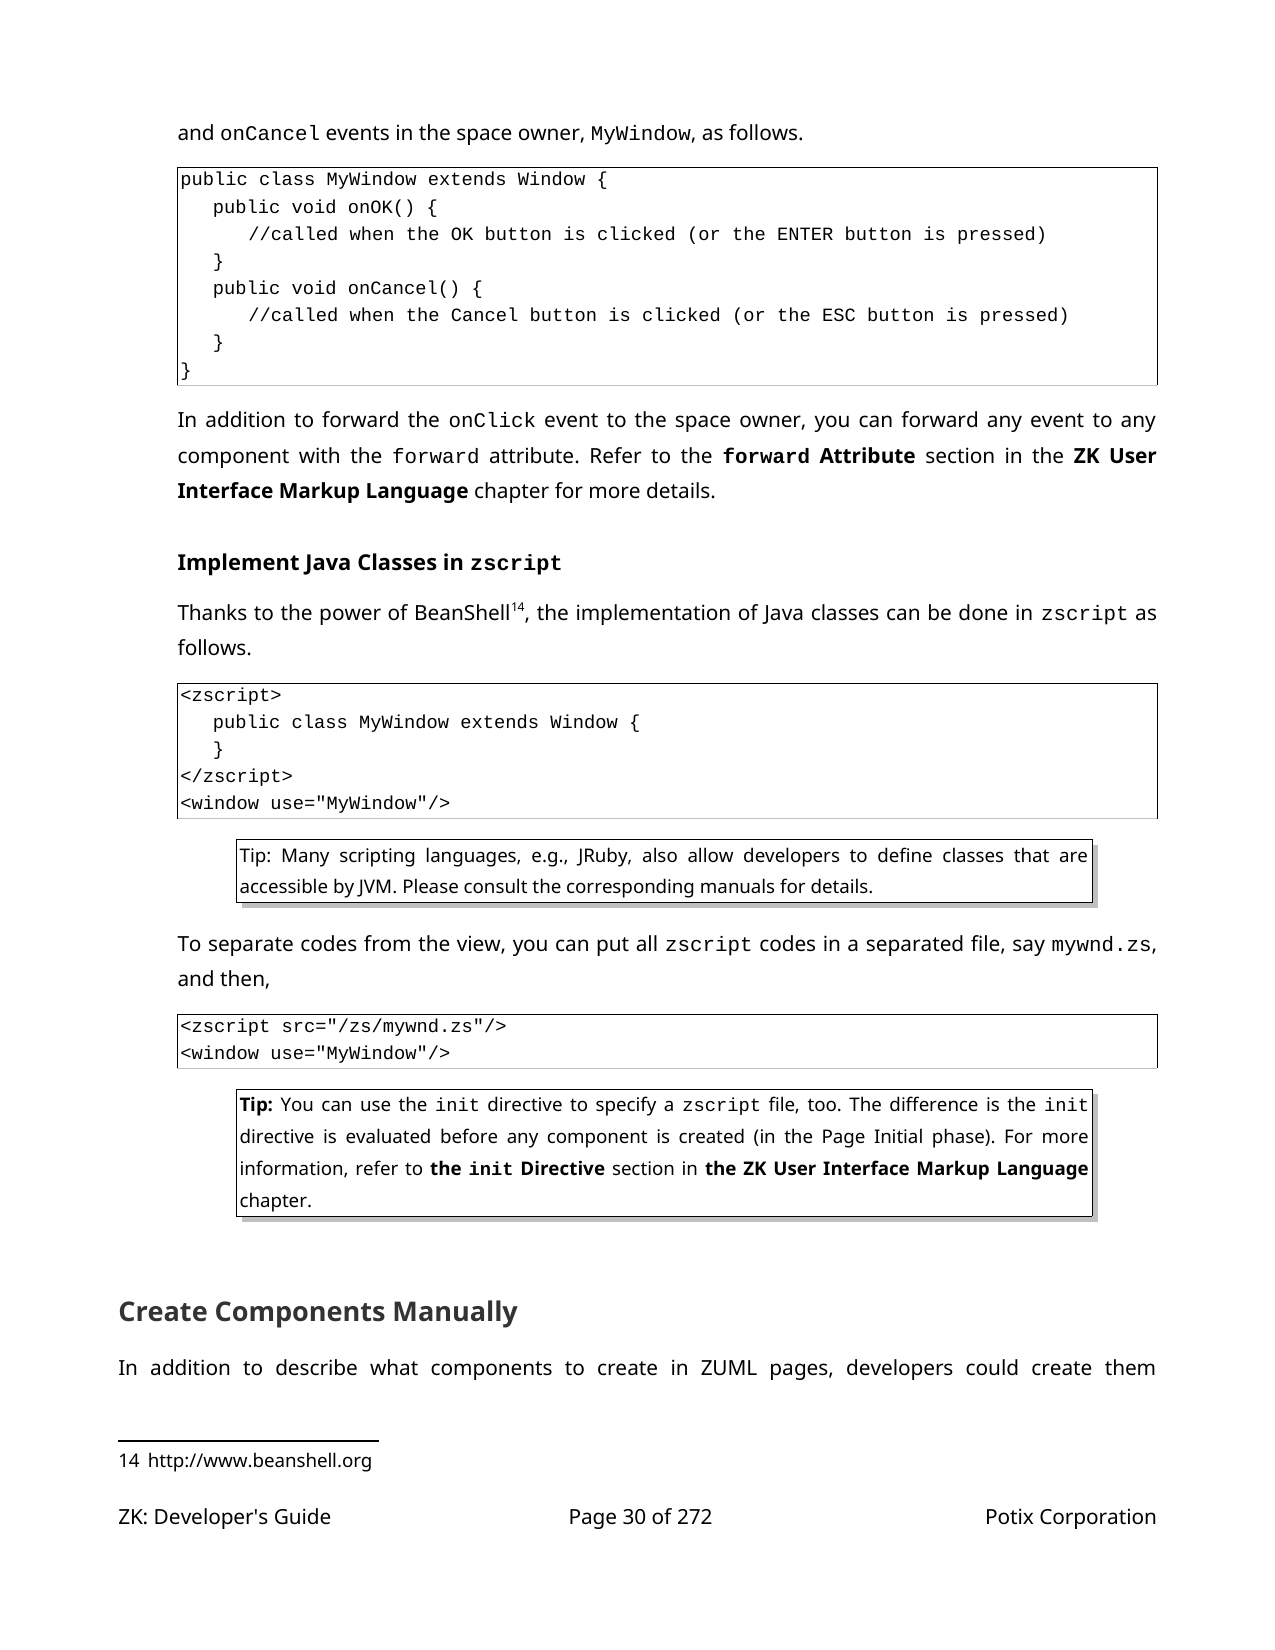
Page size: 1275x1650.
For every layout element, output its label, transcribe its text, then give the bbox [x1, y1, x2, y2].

text public void onCancel() { [178, 276, 1157, 300]
text http://www.beanshell.org [118, 1447, 1157, 1473]
text } [178, 358, 1157, 385]
text <zscript src="/zs/mywnd.zs"/> [178, 1015, 1157, 1038]
text public void onOK() { [178, 194, 1157, 219]
text Tip: You can use the init directive to specify a zscript file, too. The difference is the init directive is evaluated before any component is created (in the Page Initial phase). For more information, refer to the init Directive section in the ZK User Interface Markup Language chapter. [237, 1090, 1092, 1216]
text and onCancel events in the space owner, MyWindow, as follows. [177, 118, 1157, 147]
text //called when the Cancel button is clicked (or the ESC button is pressed) [178, 303, 1157, 327]
text //called when the OK button is clicked (or the ENTER button is pressed) [178, 222, 1157, 246]
text In addition to forward the onClick event to the space owner, you can forward any event to any component with the forward attribute. Refer to the forward Attribute section in the ZK User Interface Markup Language chapter for more details. [177, 406, 1157, 505]
text } [178, 737, 1157, 761]
text Thanks to the power of BeanShell, the implementation of Java classes can be done in zscript as follows. [177, 598, 1157, 662]
text In addition to describe what components to create in ZUML pages, developers could create them [118, 1353, 1157, 1382]
text <window use="MyWindow"/> [178, 1041, 1157, 1068]
subtitle Create Components Manually [118, 1293, 1157, 1330]
text <zscript> [178, 684, 1157, 707]
text Tip: Many scripting languages, e.g., JRuby, also allow developers to define classes that are accessible by JVM. Please consult the corresponding manuals for details. [237, 840, 1092, 902]
text </zscript> [178, 764, 1157, 788]
text To separate codes from the view, you can put all zscript codes in a separated file, say mywnd.zs, and then, [177, 929, 1157, 993]
text } [178, 330, 1157, 355]
text public class MyWindow extends Window { [178, 168, 1157, 192]
text public class MyWindow extends Window { [178, 709, 1157, 734]
text <window use="MyWindow"/> [178, 791, 1157, 818]
text } [178, 249, 1157, 273]
subtitle Implement Java Classes in zscript [177, 547, 1157, 577]
